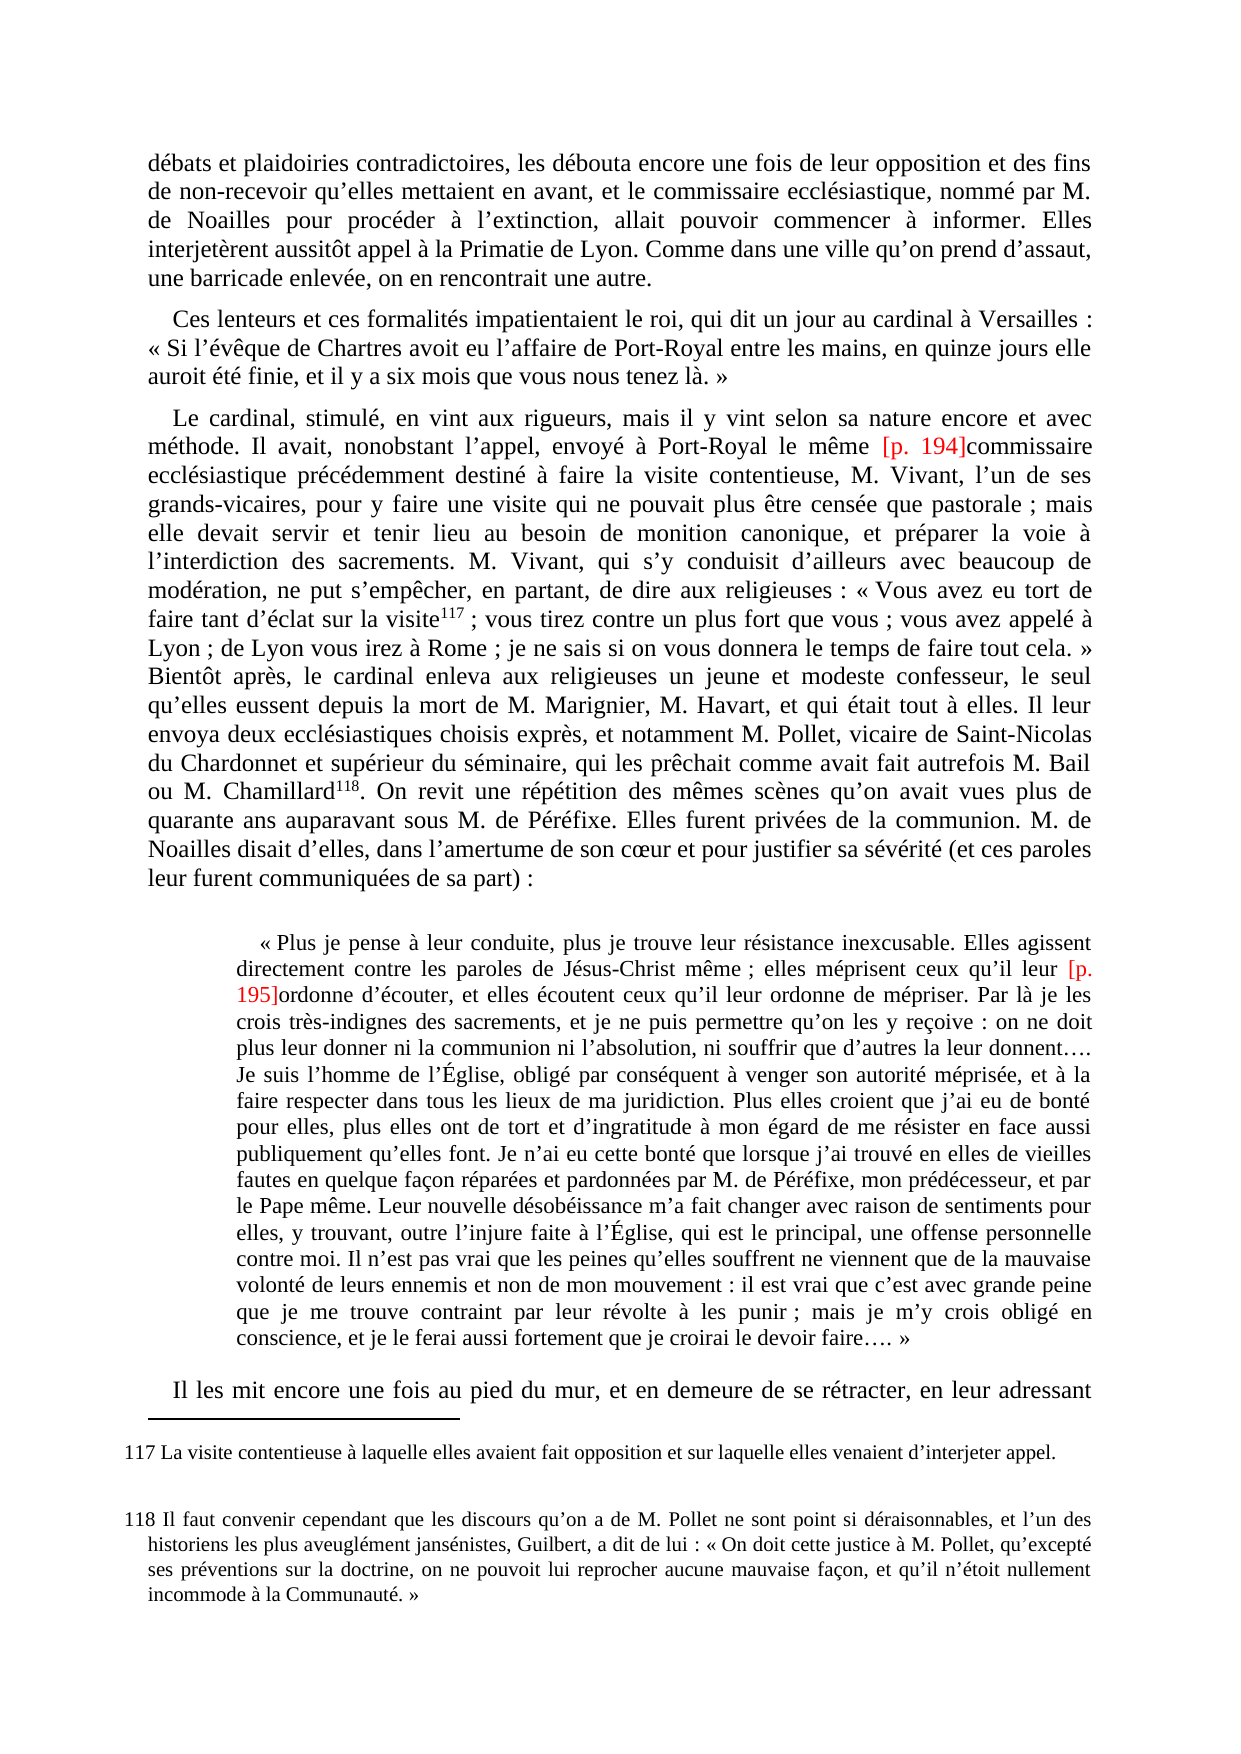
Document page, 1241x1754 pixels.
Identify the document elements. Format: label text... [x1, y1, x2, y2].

text Ces lenteurs et ces formalités impatientaient le roi, qui dit un jour au cardinal à Versailles : « Si l’évêque de Chartres avoit eu l’affaire de Port-Royal entre les mains, en quinze jours elle auroit été finie, et il y a six mois que vous nous tenez là. » [148, 304, 1093, 390]
text Le cardinal, stimulé, en vint aux rigueurs, mais il y vint selon sa nature encore et avec méthode. Il avait, nonobstant l’appel, envoyé à Port-Royal le même [p. 194]commissaire ecclésiastique précédemment destiné à faire la visite contentieuse, M. Vivant, l’un de ses grands-vicaires, pour y faire une visite qui ne pouvait plus être censée que pastorale ; mais elle devait servir et tenir lieu au besoin de monition canonique, et préparer la voie à l’interdiction des sacrements. M. Vivant, qui s’y conduisit d’ailleurs avec beaucoup de modération, ne put s’empêcher, en partant, de dire aux religieuses : « Vous avez eu tort de faire tant d’éclat sur la visite ; vous tirez contre un plus fort que vous ; vous avez appelé à Lyon ; de Lyon vous irez à Rome ; je ne sais si on vous donnera le temps de faire tout cela. » Bientôt après, le cardinal enleva aux religieuses un jeune et modeste confesseur, le seul qu’elles eussent depuis la mort de M. Marignier, M. Havart, et qui était tout à elles. Il leur envoya deux ecclésiastiques choisis exprès, et notamment M. Pollet, vicaire de Saint-Nicolas du Chardonnet et supérieur du séminaire, qui les prêchait comme avait fait autrefois M. Bail ou M. Chamillard. On revit une répétition des mêmes scènes qu’on avait vues plus de quarante ans auparavant sous M. de Péréfixe. Elles furent privées de la communion. M. de Noailles disait d’elles, dans l’amertume de son cœur et pour justifier sa sévérité (et ces paroles leur furent communiquées de sa part) : [148, 403, 1093, 891]
text débats et plaidoiries contradictoires, les débouta encore une fois de leur opposition et des fins de non-recevoir qu’elles mettaient en avant, et le commissaire ecclésiastique, nommé par M. de Noailles pour procéder à l’extinction, allait pouvoir commencer à informer. Elles interjetèrent aussitôt appel à la Primatie de Lyon. Comme dans une ville qu’on prend d’assaut, une barricade enlevée, on en rencontrait une autre. [148, 148, 1093, 291]
text « Plus je pense à leur conduite, plus je trouve leur résistance inexcusable. Elles agissent directement contre les paroles de Jésus-Christ même ; elles méprisent ceux qu’il leur [p. 195]ordonne d’écouter, et elles écoutent ceux qu’il leur ordonne de mépriser. Par là je les crois très-indignes des sacrements, et je ne puis permettre qu’on les y reçoive : on ne doit plus leur donner ni la communion ni l’absolution, ni souffrir que d’autres la leur donnent…. Je suis l’homme de l’Église, obligé par conséquent à venger son autorité méprisée, et à la faire respecter dans tous les lieux de ma juridiction. Plus elles croient que j’ai eu de bonté pour elles, plus elles ont de tort et d’ingratitude à mon égard de me résister en face aussi publiquement qu’elles font. Je n’ai eu cette bonté que lorsque j’ai trouvé en elles de vieilles fautes en quelque façon réparées et pardonnées par M. de Péréfixe, mon prédécesseur, et par le Pape même. Leur nouvelle désobéissance m’a fait changer avec raison de sentiments pour elles, y trouvant, outre l’injure faite à l’Église, qui est le principal, une offense personnelle contre moi. Il n’est pas vrai que les peines qu’elles souffrent ne viennent que de la mauvaise volonté de leurs ennemis et non de mon mouvement : il est vrai que c’est avec grande peine que je me trouve contraint par leur révolte à les punir ; mais je m’y crois obligé en conscience, et je le ferai aussi fortement que je croirai le devoir faire…. » [236, 929, 1093, 1351]
text Il les mit encore une fois au pied du mur, et en demeure de se rétracter, en leur adressant [148, 1376, 1093, 1404]
text Il faut convenir cependant que les discours qu’on a de M. Pollet ne sont point si déraisonnables, et l’un des historiens les plus aveuglément jansénistes, Guilbert, a dit de lui : « On doit cette justice à M. Pollet, qu’excepté ses préventions sur la doctrine, on ne pouvoit lui reprocher aucune mauvaise façon, et qu’il n’étoit nullement incommode à la Communauté. » [124, 1506, 1093, 1606]
text La visite contentieuse à laquelle elles avaient fait opposition et sur laquelle elles venaient d’interjeter appel. [124, 1440, 1093, 1465]
